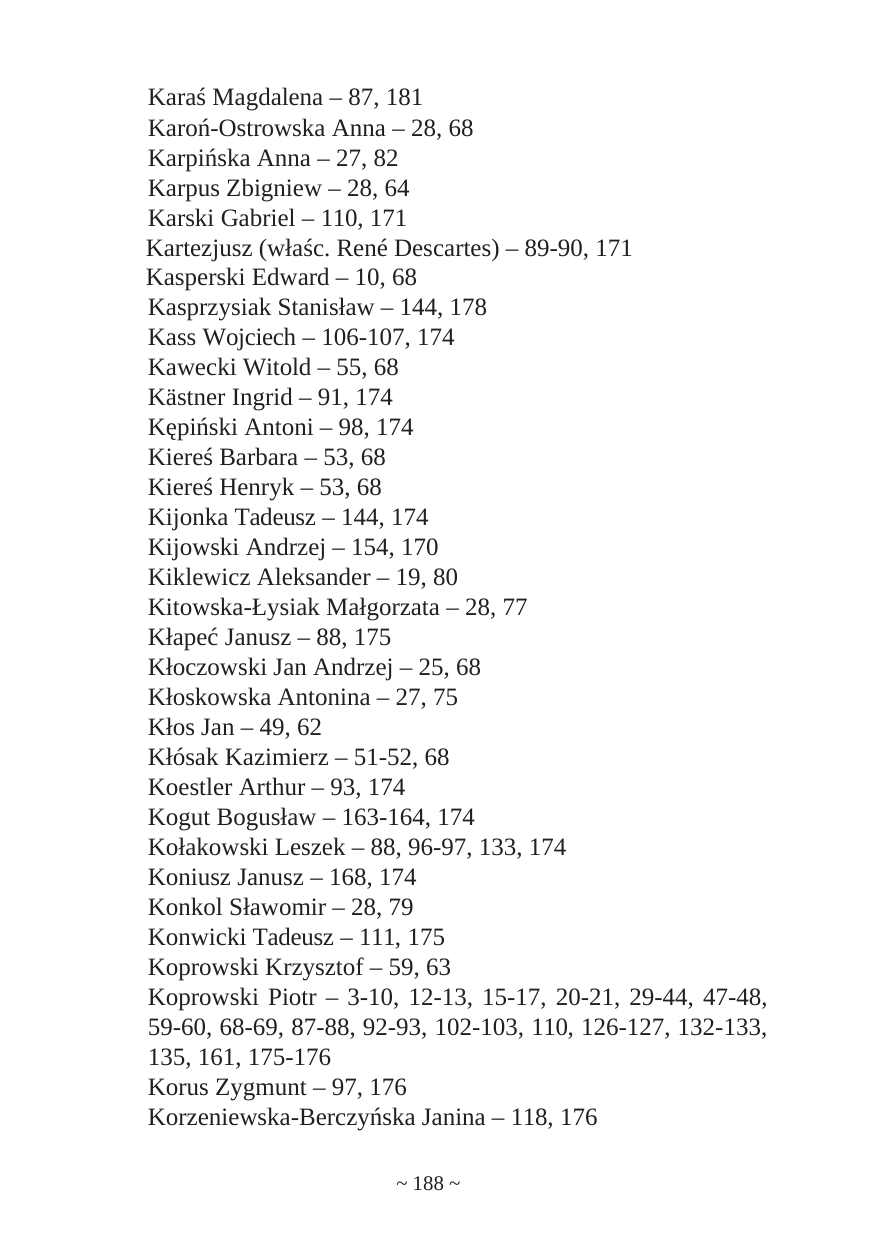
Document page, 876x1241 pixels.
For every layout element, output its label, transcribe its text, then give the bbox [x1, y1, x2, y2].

text Kartezjusz (właśc. René Descartes) – 89-90, 171 Kasperski Edward – 10, 68 [146, 233, 635, 291]
text Koprowski Piotr – 3-10, 12-13, 15-17, 20-21, 29-44, 47-48, [148, 982, 770, 1011]
text Kasprzysiak Stanisław – 144, 178 [148, 292, 770, 321]
text Kiereś Barbara – 53, 68 [148, 442, 770, 471]
text Korus Zygmunt – 97, 176 [148, 1072, 770, 1101]
text Karpus Zbigniew – 28, 64 [148, 173, 770, 201]
text Kłoczowski Jan Andrzej – 25, 68 [148, 652, 770, 681]
text Kogut Bogusław – 163-164, 174 [148, 802, 770, 831]
text Kiereś Henryk – 53, 68 [148, 472, 770, 501]
text Kłoskowska Antonina – 27, 75 [148, 682, 770, 711]
text Karoń-Ostrowska Anna – 28, 68 [148, 113, 770, 141]
text Kłapeć Janusz – 88, 175 [148, 622, 770, 651]
text Kołakowski Leszek – 88, 96-97, 133, 174 [148, 832, 770, 861]
text ~ 188 ~ [396, 1172, 462, 1196]
text Kawecki Witold – 55, 68 [148, 352, 770, 381]
text Kijowski Andrzej – 154, 170 [148, 532, 770, 561]
text Kästner Ingrid – 91, 174 [148, 382, 770, 411]
text Kass Wojciech – 106-107, 174 [148, 322, 770, 351]
text Konkol Sławomir – 28, 79 [148, 892, 770, 921]
text Karpińska Anna – 27, 82 [148, 143, 770, 171]
text Koestler Arthur – 93, 174 [148, 772, 770, 801]
text Konwicki Tadeusz – 111, 175 [148, 922, 770, 951]
text Karski Gabriel – 110, 171 [148, 203, 770, 231]
text Karaś Magdalena – 87, 181 [148, 84, 770, 111]
text Kiklewicz Aleksander – 19, 80 [148, 562, 770, 591]
text Kłósak Kazimierz – 51-52, 68 [148, 742, 770, 771]
text Kijonka Tadeusz – 144, 174 [148, 502, 770, 531]
text Korzeniewska-Berczyńska Janina – 118, 176 [148, 1102, 770, 1131]
text 59-60, 68-69, 87-88, 92-93, 102-103, 110, 126-127, 132-133, [148, 1012, 770, 1041]
text Kłos Jan – 49, 62 [148, 712, 770, 741]
text Koprowski Krzysztof – 59, 63 [148, 952, 770, 981]
text Koniusz Janusz – 168, 174 [148, 862, 770, 891]
text Kitowska-Łysiak Małgorzata – 28, 77 [148, 592, 770, 621]
text Kępiński Antoni – 98, 174 [148, 412, 770, 441]
text 135, 161, 175-176 [148, 1042, 770, 1071]
